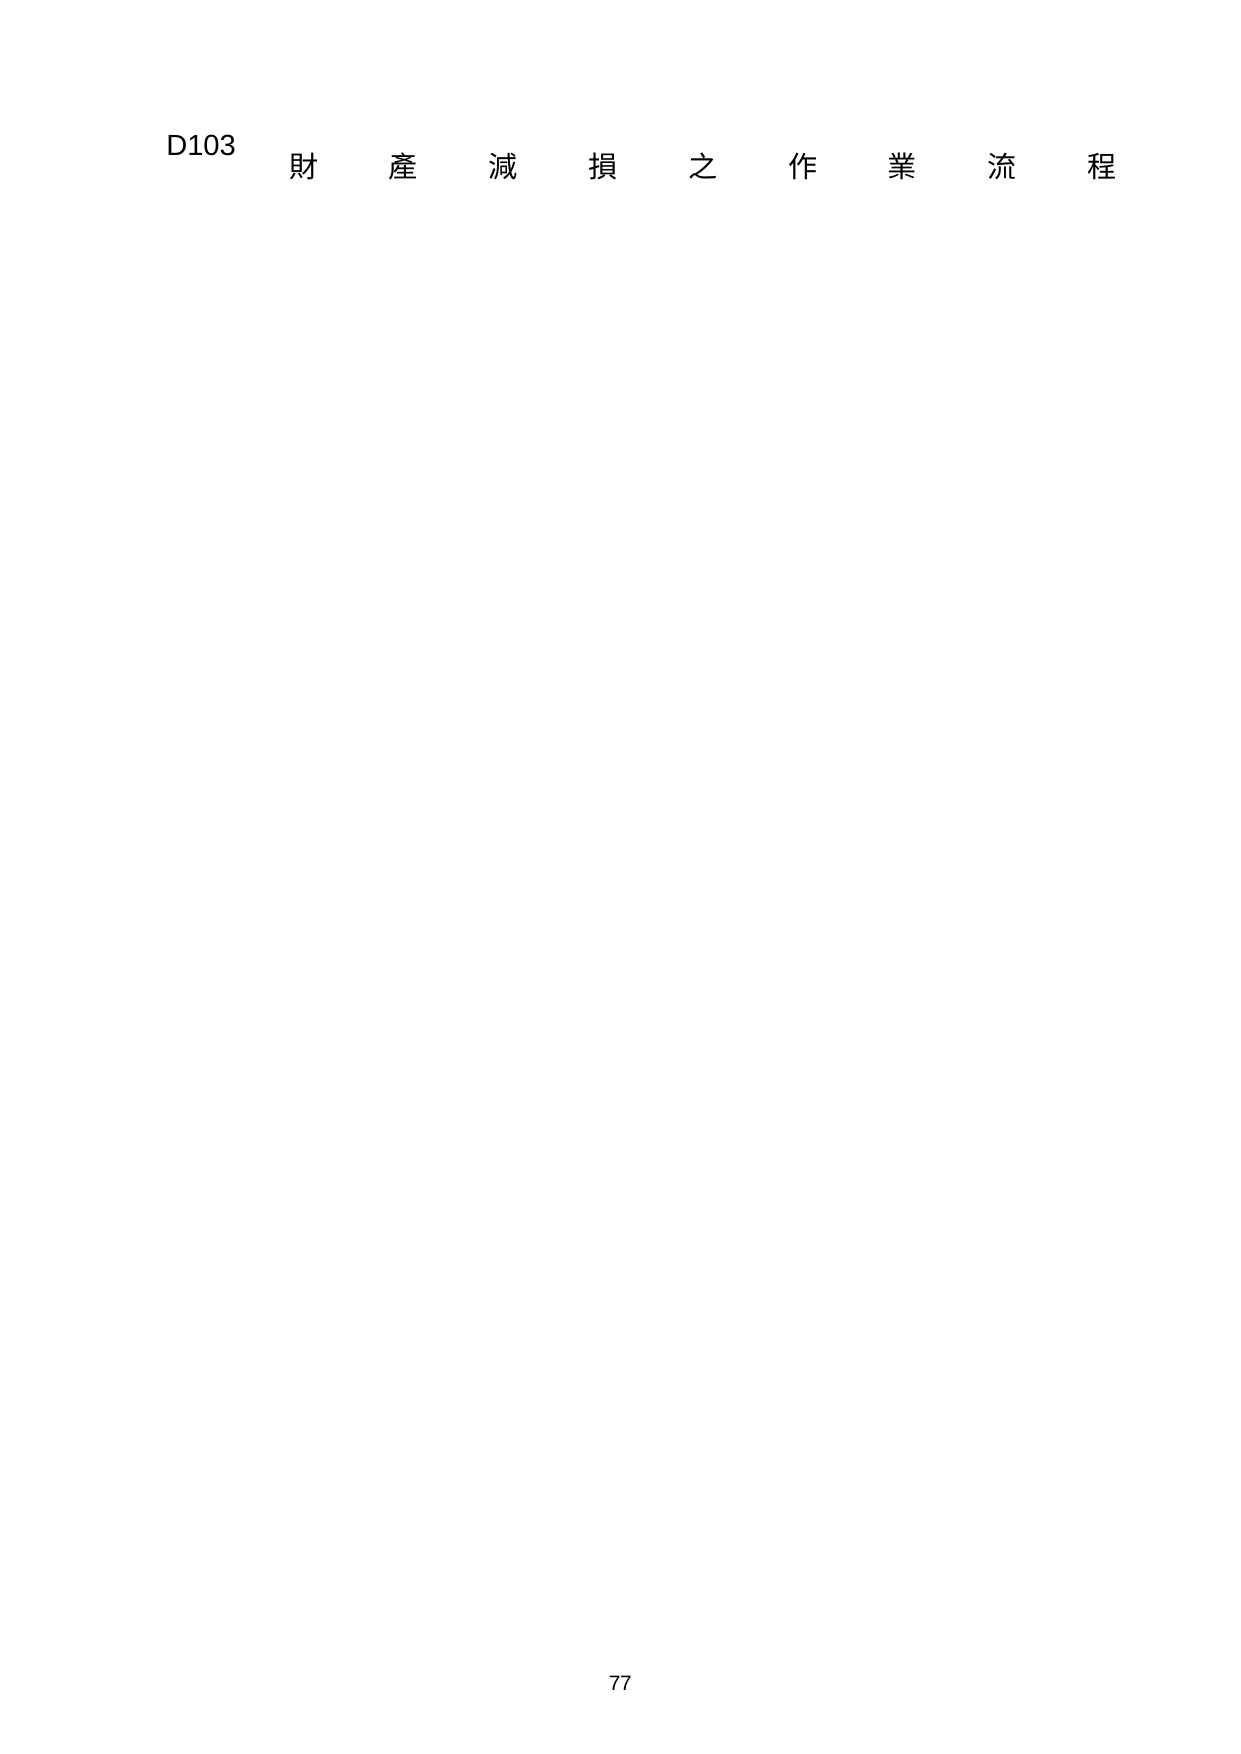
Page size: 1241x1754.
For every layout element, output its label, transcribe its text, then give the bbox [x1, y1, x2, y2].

table_header 財產減損之作業流程 [278, 127, 1128, 221]
table_header D103 [124, 127, 278, 221]
